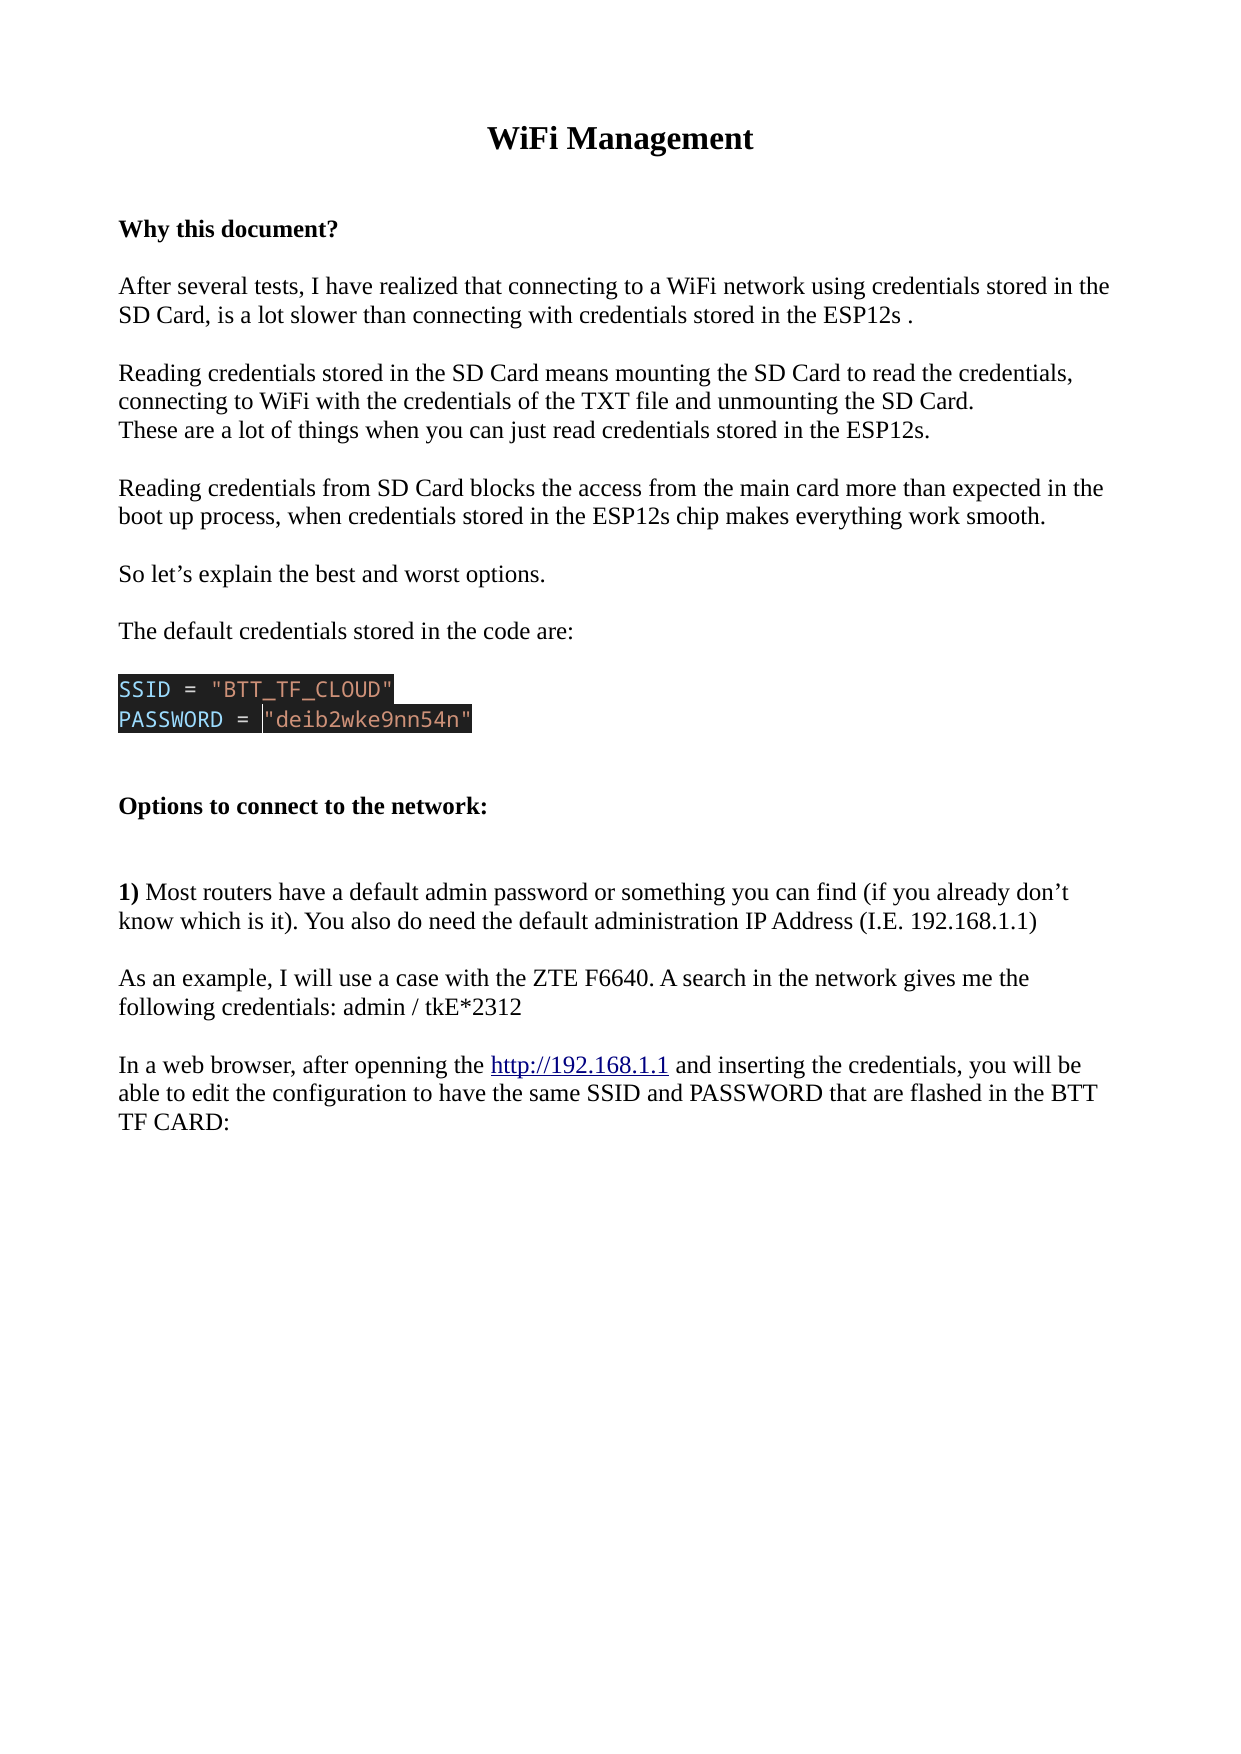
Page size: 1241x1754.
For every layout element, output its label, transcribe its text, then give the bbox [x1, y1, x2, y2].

text After several tests, I have realized that connecting to a WiFi network using credentials stored in the SD Card, is a lot slower than connecting with credentials stored in the ESP12s . [118, 271, 1122, 329]
text 1) Most routers have a default admin password or something you can find (if you already don’t know which is it). You also do need the default administration IP Address (I.E. 192.168.1.1) [118, 877, 1122, 935]
text Options to connect to the network: [118, 791, 1122, 820]
text PASSWORD = "deib2wke9nn54n" [118, 704, 1122, 733]
text In a web browser, after openning the http://192.168.1.1 and inserting the credentials, you will be able to edit the configuration to have the same SSID and PASSWORD that are flashed in the BTT TF CARD: [118, 1050, 1122, 1136]
text As an example, I will use a case with the ZTE F6640. A search in the network gives me the following credentials: admin / tkE*2312 [118, 963, 1122, 1021]
text The default credentials stored in the code are: [118, 616, 1122, 645]
text WiFi Management [118, 118, 1122, 156]
text So let’s explain the best and worst options. [118, 559, 1122, 588]
text Reading credentials stored in the SD Card means mounting the SD Card to read the credentials, connecting to WiFi with the credentials of the TXT file and unmounting the SD Card. [118, 358, 1122, 415]
text Why this document? [118, 214, 1122, 243]
text Reading credentials from SD Card blocks the access from the main card more than expected in the boot up process, when credentials stored in the ESP12s chip makes everything work smooth. [118, 473, 1122, 530]
text SSID = "BTT_TF_CLOUD" [118, 674, 1122, 704]
text These are a lot of things when you can just read credentials stored in the ESP12s. [118, 415, 1122, 444]
